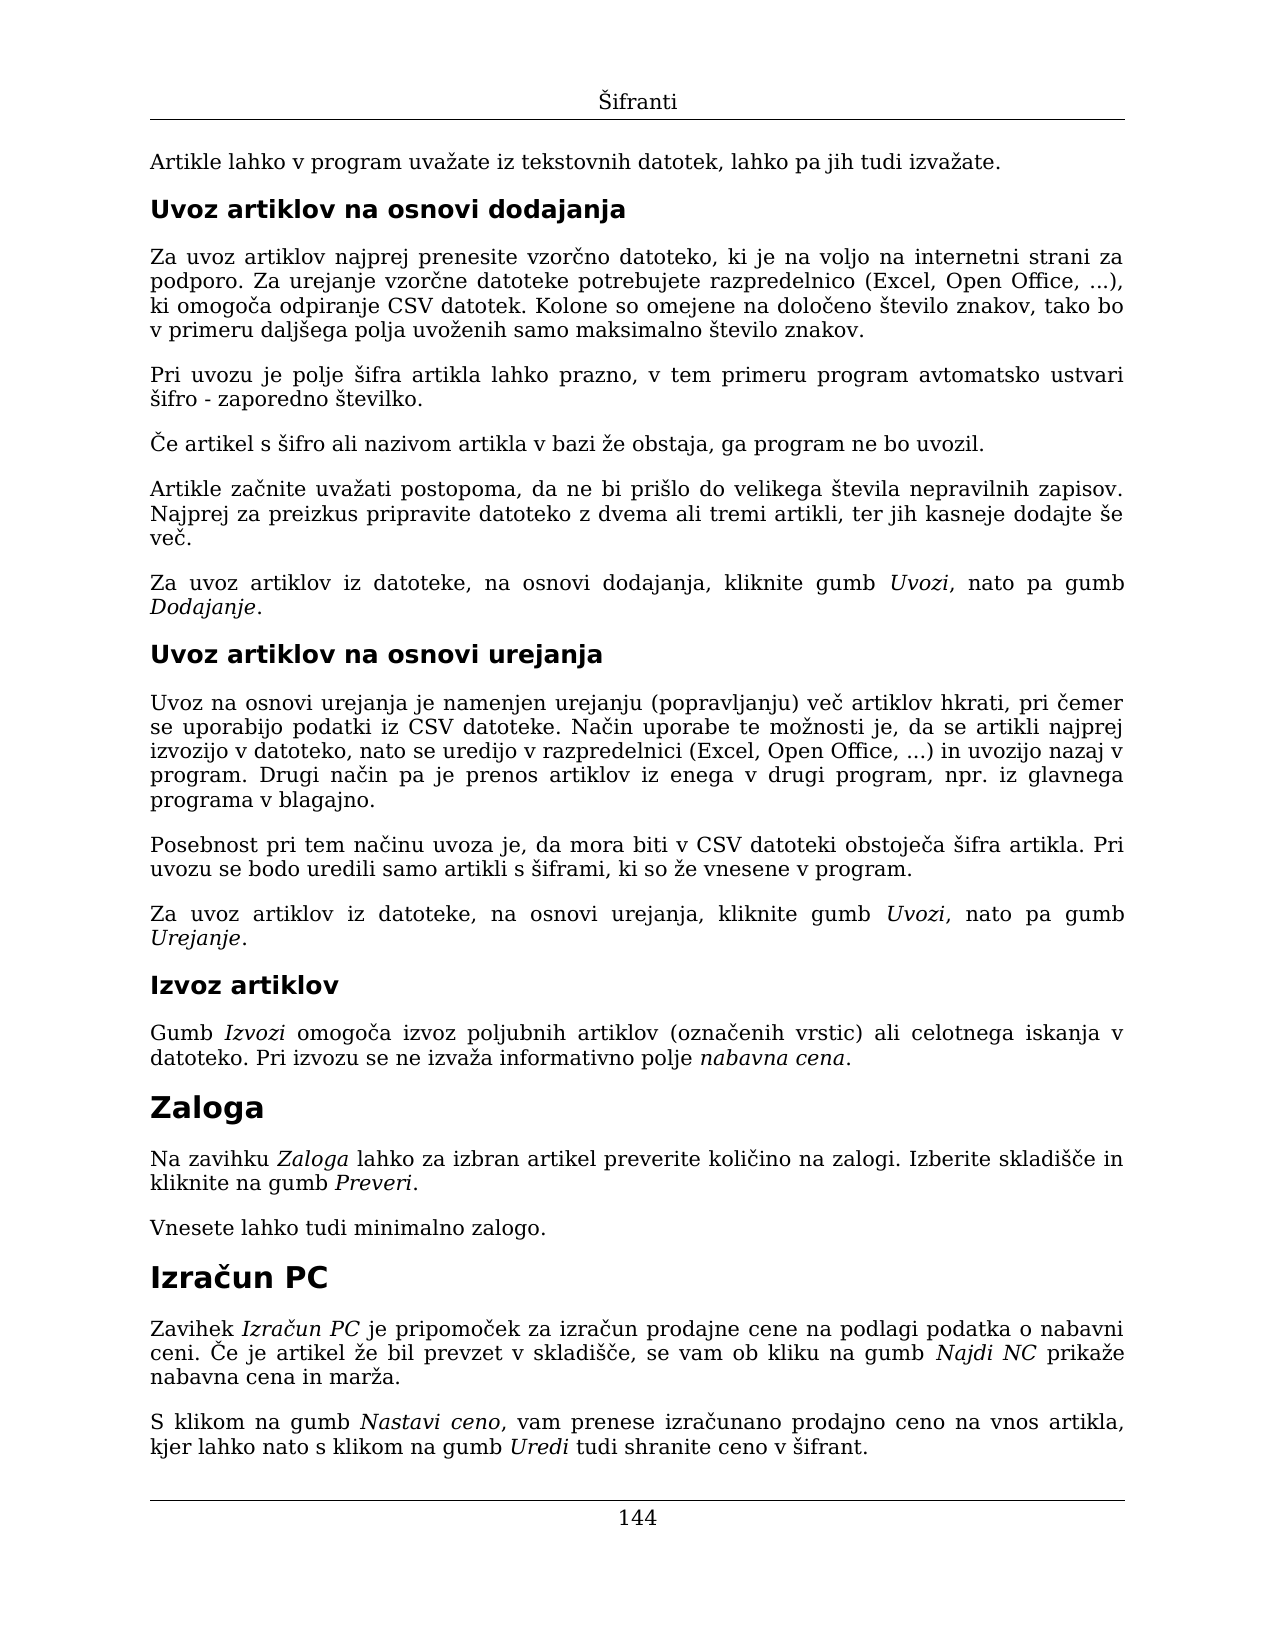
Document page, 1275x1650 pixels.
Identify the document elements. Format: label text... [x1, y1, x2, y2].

text Na zavihku Zaloga lahko za izbran artikel preverite količino na zalogi. Izberite skladišče in kliknite na gumb Preveri. [150, 1147, 1125, 1195]
text Uvoz artiklov na osnovi dodajanja [150, 195, 1125, 224]
text Pri uvozu je polje šifra artikla lahko prazno, v tem primeru program avtomatsko ustvari šifro - zaporedno številko. [150, 363, 1125, 412]
text Posebnost pri tem načinu uvoza je, da mora biti v CSV datoteki obstoječa šifra artikla. Pri uvozu se bodo uredili samo artikli s šiframi, ki so že vnesene v program. [150, 833, 1125, 881]
text Izvoz artiklov [150, 971, 1125, 1001]
text Vnesete lahko tudi minimalno zalogo. [150, 1216, 1125, 1240]
text Izračun PC [150, 1261, 1125, 1296]
text Za uvoz artiklov najprej prenesite vzorčno datoteko, ki je na voljo na internetni strani za podporo. Za urejanje vzorčne datoteke potrebujete razpredelnico (Excel, Open Office, ...), ki omogoča odpiranje CSV datotek. Kolone so omejene na določeno število znakov, tako bo v primeru daljšega polja uvoženih samo maksimalno število znakov. [150, 245, 1125, 342]
text Zaloga [150, 1091, 1125, 1126]
text Uvoz na osnovi urejanja je namenjen urejanju (popravljanju) več artiklov hkrati, pri čemer se uporabijo podatki iz CSV datoteke. Način uporabe te možnosti je, da se artikli najprej izvozijo v datoteko, nato se uredijo v razpredelnici (Excel, Open Office, ...) in uvozijo nazaj v program. Drugi način pa je prenos artiklov iz enega v drugi program, npr. iz glavnega programa v blagajno. [150, 691, 1125, 812]
text Če artikel s šifro ali nazivom artikla v bazi že obstaja, ga program ne bo uvozil. [150, 432, 1125, 457]
text S klikom na gumb Nastavi ceno, vam prenese izračunano prodajno ceno na vnos artikla, kjer lahko nato s klikom na gumb Uredi tudi shranite ceno v šifrant. [150, 1410, 1125, 1459]
text Artikle lahko v program uvažate iz tekstovnih datotek, lahko pa jih tudi izvažate. [150, 150, 1125, 174]
text Za uvoz artiklov iz datoteke, na osnovi urejanja, kliknite gumb Uvozi, nato pa gumb Urejanje. [150, 902, 1125, 951]
text Artikle začnite uvažati postopoma, da ne bi prišlo do velikega števila nepravilnih zapisov. Najprej za preizkus pripravite datoteko z dvema ali tremi artikli, ter jih kasneje dodajte še več. [150, 477, 1125, 550]
text Gumb Izvozi omogoča izvoz poljubnih artiklov (označenih vrstic) ali celotnega iskanja v datoteko. Pri izvozu se ne izvaža informativno polje nabavna cena. [150, 1021, 1125, 1070]
text Uvoz artiklov na osnovi urejanja [150, 641, 1125, 670]
text Za uvoz artiklov iz datoteke, na osnovi dodajanja, kliknite gumb Uvozi, nato pa gumb Dodajanje. [150, 571, 1125, 620]
text Zavihek Izračun PC je pripomoček za izračun prodajne cene na podlagi podatka o nabavni ceni. Če je artikel že bil prevzet v skladišče, se vam ob kliku na gumb Najdi NC prikaže nabavna cena in marža. [150, 1317, 1125, 1389]
